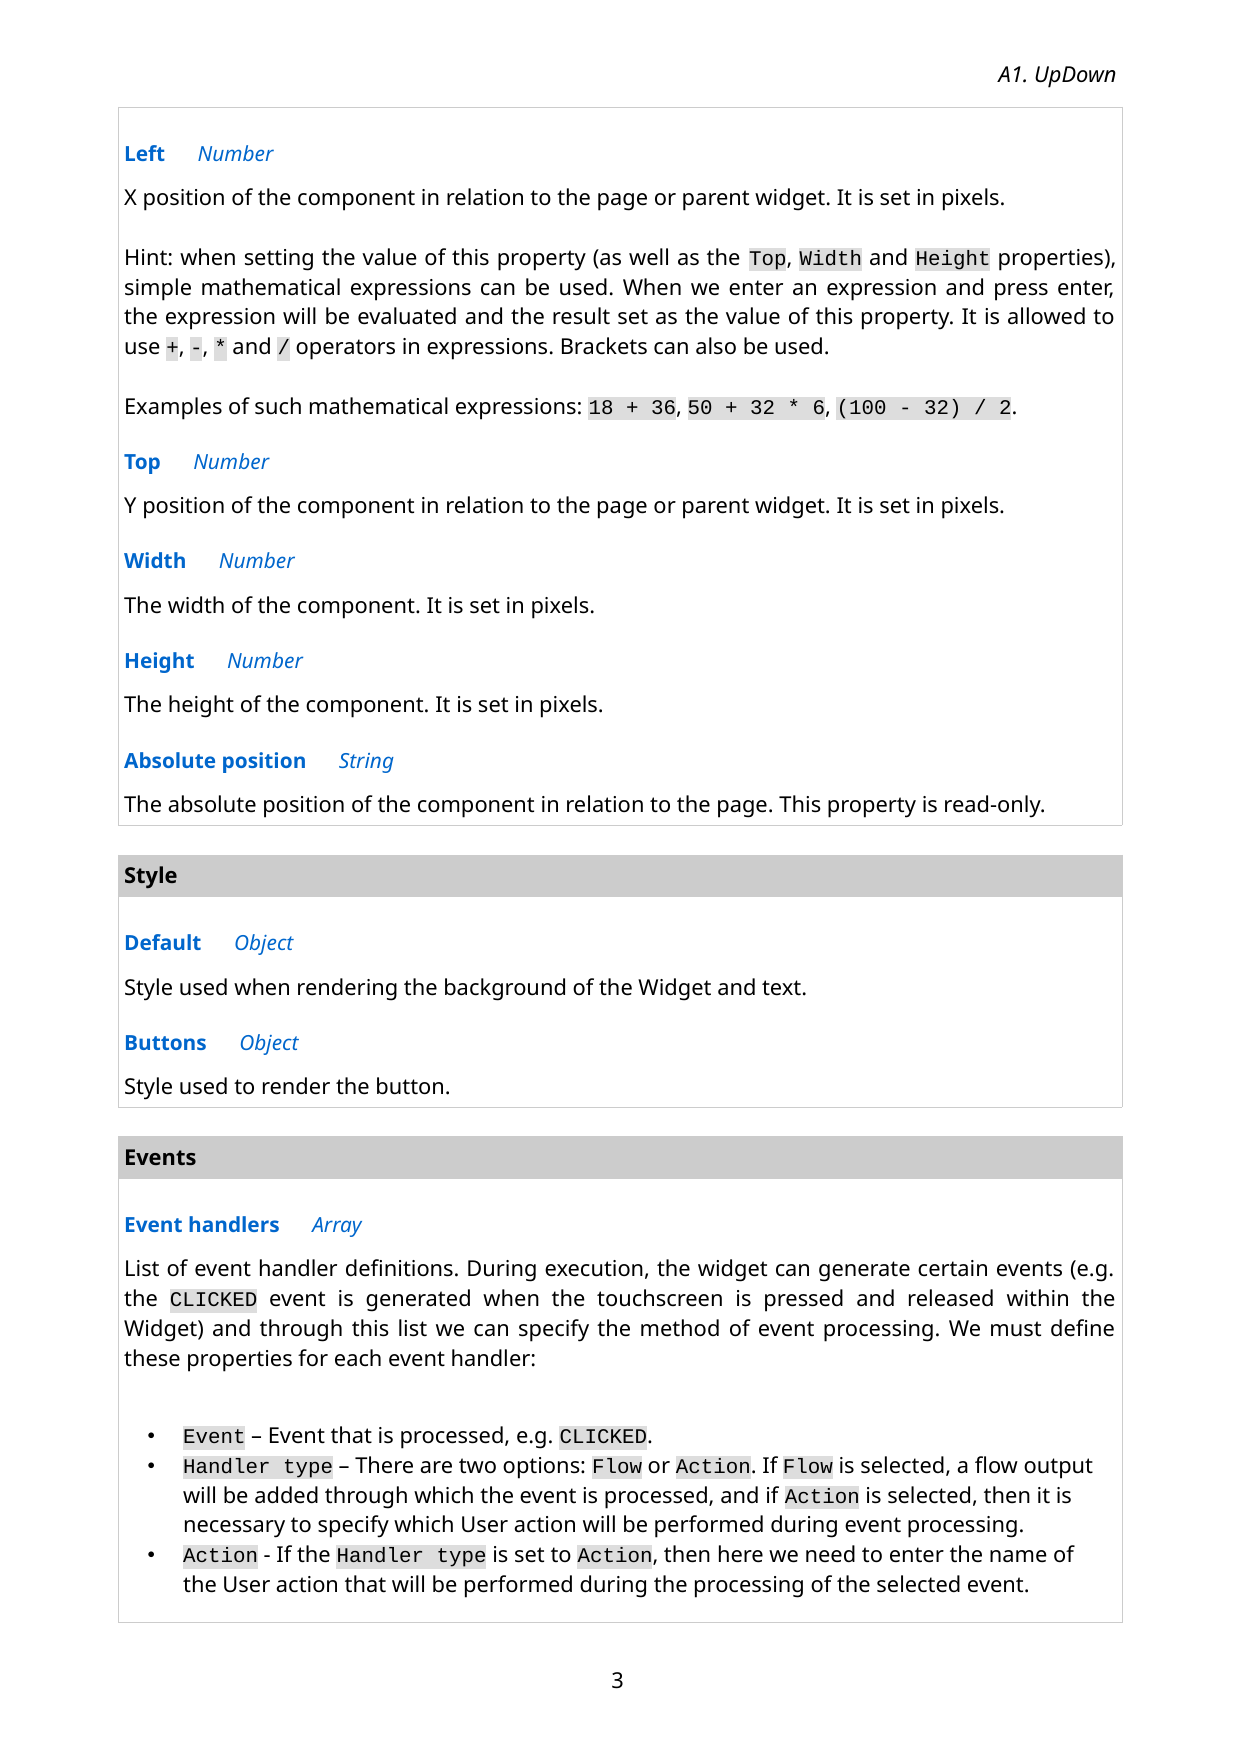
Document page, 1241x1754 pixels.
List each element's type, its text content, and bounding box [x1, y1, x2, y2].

table_header Events [119, 1137, 1122, 1178]
table_cell Event handlers Array List of event handler definitions. During execution, the widget can generate certain events (e.g. the CLICKED event is generated when the touchscreen is pressed and released within the Widget) and through this list we can specify the method of event processing. We must define these properties for each event handler: Event – Event that is processed, e.g. CLICKED. Handler type – There are two options: Flow or Action. If Flow is selected, a flow output will be added through which the event is processed, and if Action is selected, then it is necessary to specify which User action will be performed during event processing. Action - If the Handler type is set to Action, then here we need to enter the name of the User action that will be performed during the processing of the selected event. [119, 1179, 1122, 1622]
table_header Style [119, 856, 1122, 896]
table_cell Default Object Style used when rendering the background of the Widget and text. Buttons Object Style used to render the button. [119, 897, 1122, 1107]
table_cell Left Number X position of the component in relation to the page or parent widget. It is set in pixels. Hint: when setting the value of this property (as well as the Top, Width and Height properties), simple mathematical expressions can be used. When we enter an expression and press enter, the expression will be evaluated and the result set as the value of this property. It is allowed to use +, -, * and / operators in expressions. Brackets can also be used. Examples of such mathematical expressions: 18 + 36, 50 + 32 * 6, (100 - 32) / 2. Top Number Y position of the component in relation to the page or parent widget. It is set in pixels. Width Number The width of the component. It is set in pixels. Height Number The height of the component. It is set in pixels. Absolute position String The absolute position of the component in relation to the page. This property is read-only. [119, 108, 1122, 824]
